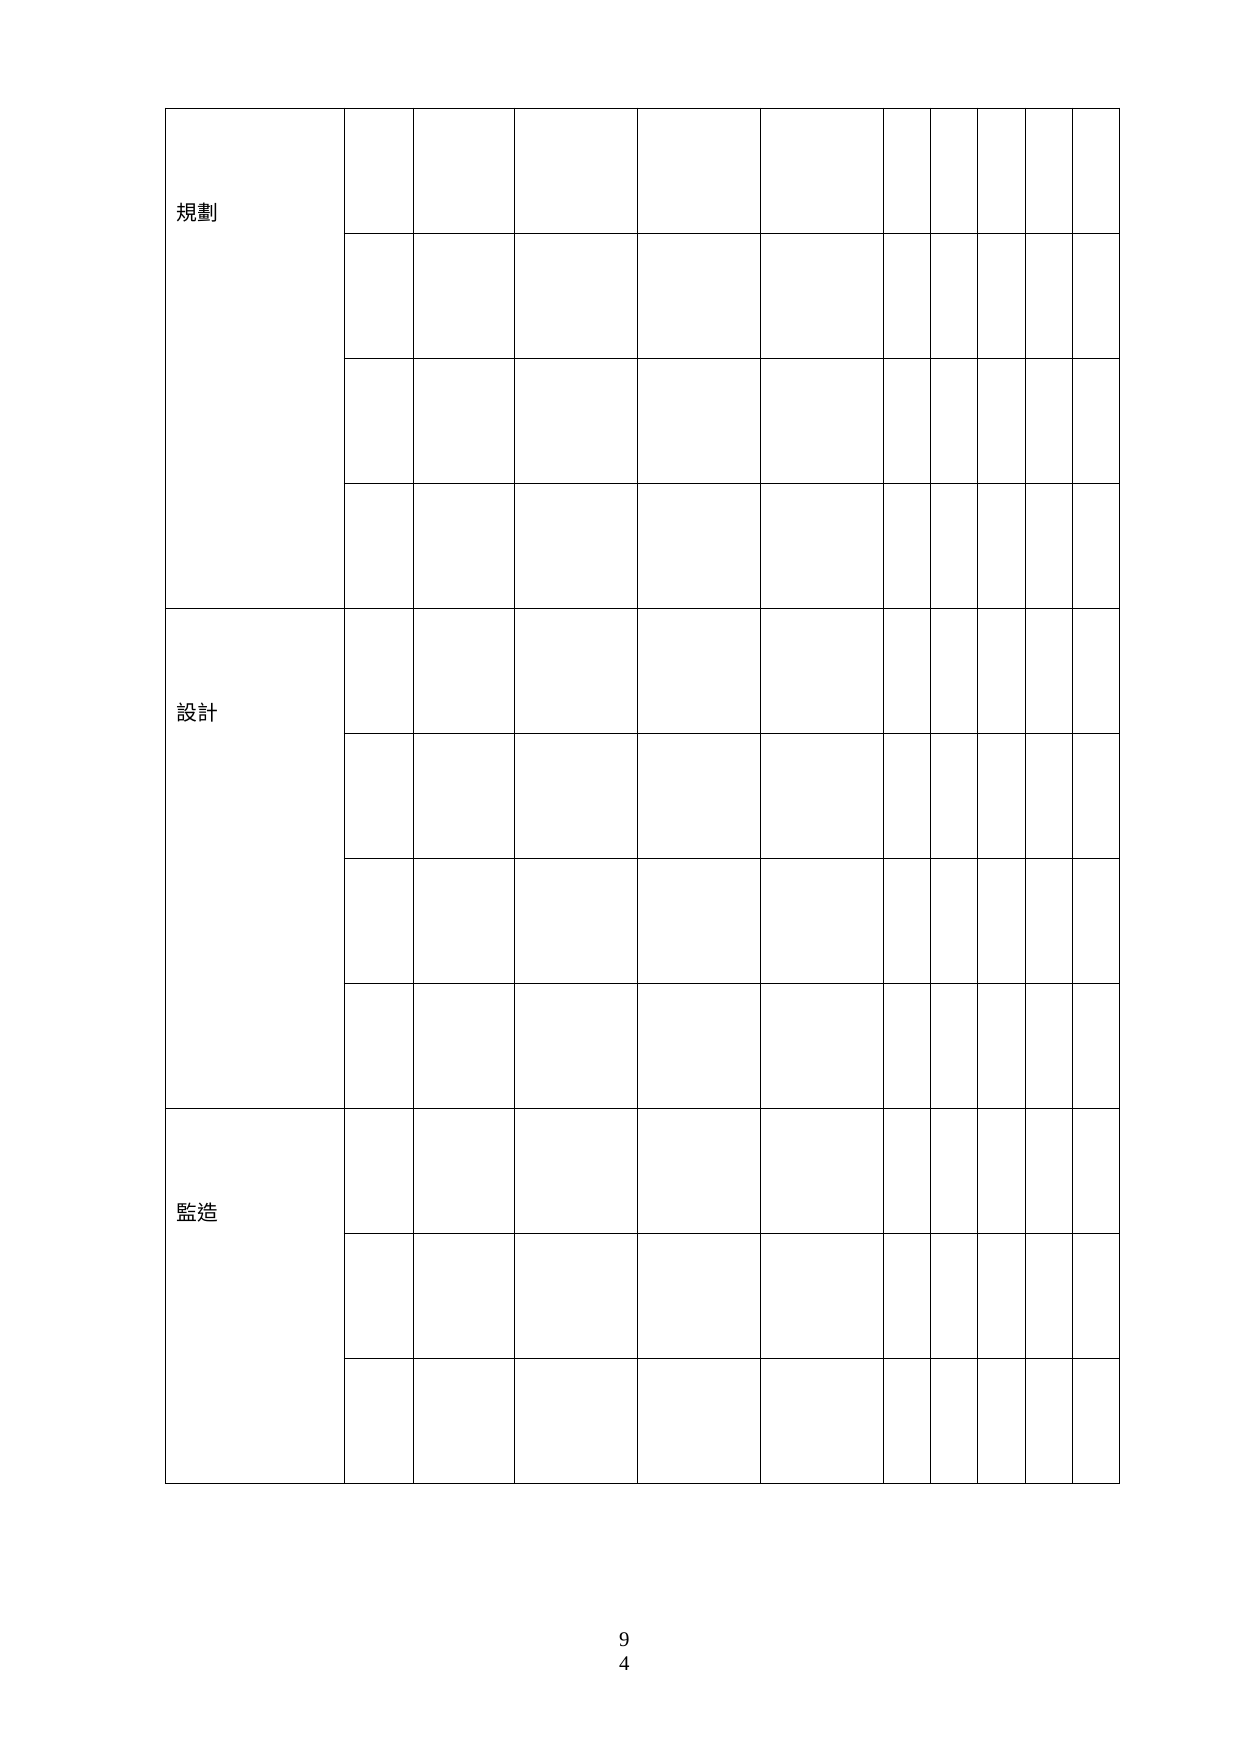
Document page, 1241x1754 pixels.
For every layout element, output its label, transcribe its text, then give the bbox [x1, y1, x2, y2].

table_cell [884, 1359, 930, 1483]
table_cell [761, 234, 883, 358]
table_cell [931, 859, 977, 983]
table_cell [931, 984, 977, 1108]
table_cell [1073, 609, 1119, 733]
table_cell [414, 109, 514, 233]
table_cell [345, 109, 413, 233]
table_cell [345, 984, 413, 1108]
table_cell [931, 609, 977, 733]
table_cell [638, 609, 760, 733]
table_cell [884, 609, 930, 733]
table_cell [884, 1234, 930, 1358]
table_cell [414, 859, 514, 983]
table_cell [761, 1359, 883, 1483]
table_cell [978, 1234, 1025, 1358]
table_cell [515, 484, 637, 608]
table_cell [1073, 234, 1119, 358]
table_cell [931, 109, 977, 233]
table_cell [1073, 484, 1119, 608]
table_cell [414, 984, 514, 1108]
table_cell [931, 234, 977, 358]
table_cell [345, 859, 413, 983]
table_cell [1073, 109, 1119, 233]
table_cell [1026, 484, 1072, 608]
table_cell [345, 234, 413, 358]
table_cell [638, 234, 760, 358]
table_cell [761, 484, 883, 608]
table_cell 設計 [166, 609, 344, 1108]
table_cell 監造 [166, 1109, 344, 1483]
table_cell [884, 234, 930, 358]
table_cell 規劃 [166, 109, 344, 608]
table_cell [978, 859, 1025, 983]
table_cell [761, 109, 883, 233]
table_cell [978, 1109, 1025, 1233]
table_cell [638, 984, 760, 1108]
table_cell [978, 984, 1025, 1108]
table_cell [638, 1234, 760, 1358]
table_cell [884, 734, 930, 858]
table_cell [1026, 1109, 1072, 1233]
table_cell [638, 109, 760, 233]
table_cell [1073, 734, 1119, 858]
table_cell [1026, 1234, 1072, 1358]
table_cell [978, 484, 1025, 608]
table_cell [515, 109, 637, 233]
table_cell [414, 484, 514, 608]
table_cell [884, 1109, 930, 1233]
table_cell [515, 359, 637, 483]
table_cell [515, 1109, 637, 1233]
table_cell [1073, 984, 1119, 1108]
table_cell [978, 734, 1025, 858]
table_cell [638, 1109, 760, 1233]
table_cell [931, 1234, 977, 1358]
table_cell [414, 359, 514, 483]
table_cell [345, 1109, 413, 1233]
table_cell [515, 1359, 637, 1483]
table_cell [1073, 1109, 1119, 1233]
table_cell [414, 609, 514, 733]
table_cell [931, 1359, 977, 1483]
table_cell [884, 359, 930, 483]
table_cell [931, 359, 977, 483]
table_cell [1026, 734, 1072, 858]
table_cell [761, 984, 883, 1108]
table_cell [515, 984, 637, 1108]
table_cell [345, 734, 413, 858]
table_cell [515, 234, 637, 358]
table_cell [414, 1234, 514, 1358]
table_cell [638, 1359, 760, 1483]
table_cell [414, 1109, 514, 1233]
table_cell [1026, 609, 1072, 733]
table_cell [345, 609, 413, 733]
table_cell [1026, 1359, 1072, 1483]
table_cell [515, 609, 637, 733]
table_cell [345, 359, 413, 483]
table_cell [1073, 859, 1119, 983]
table_cell [345, 484, 413, 608]
table_cell [978, 234, 1025, 358]
table_cell [345, 1359, 413, 1483]
table_cell [1026, 359, 1072, 483]
table_cell [414, 234, 514, 358]
table_cell [345, 1234, 413, 1358]
table_cell [638, 859, 760, 983]
table_cell [1026, 859, 1072, 983]
table_cell [931, 1109, 977, 1233]
table_cell [414, 734, 514, 858]
table_cell [515, 734, 637, 858]
table_cell [931, 734, 977, 858]
table_cell [761, 1234, 883, 1358]
table_cell [978, 609, 1025, 733]
table_cell [978, 359, 1025, 483]
table_cell [884, 984, 930, 1108]
table_cell [884, 484, 930, 608]
table_cell [1073, 359, 1119, 483]
table_cell [1026, 984, 1072, 1108]
table_cell [1073, 1359, 1119, 1483]
table_cell [761, 734, 883, 858]
table_cell [884, 859, 930, 983]
table_cell [761, 1109, 883, 1233]
table_cell [978, 109, 1025, 233]
table_cell [978, 1359, 1025, 1483]
table_cell [884, 109, 930, 233]
table_cell [1073, 1234, 1119, 1358]
table_cell [931, 484, 977, 608]
table_cell [761, 359, 883, 483]
table_cell [1026, 234, 1072, 358]
table_cell [638, 484, 760, 608]
table_cell [515, 859, 637, 983]
table_cell [761, 609, 883, 733]
table_cell [638, 734, 760, 858]
table_cell [515, 1234, 637, 1358]
table_cell [1026, 109, 1072, 233]
table_cell [761, 859, 883, 983]
table_cell [638, 359, 760, 483]
table_cell [414, 1359, 514, 1483]
